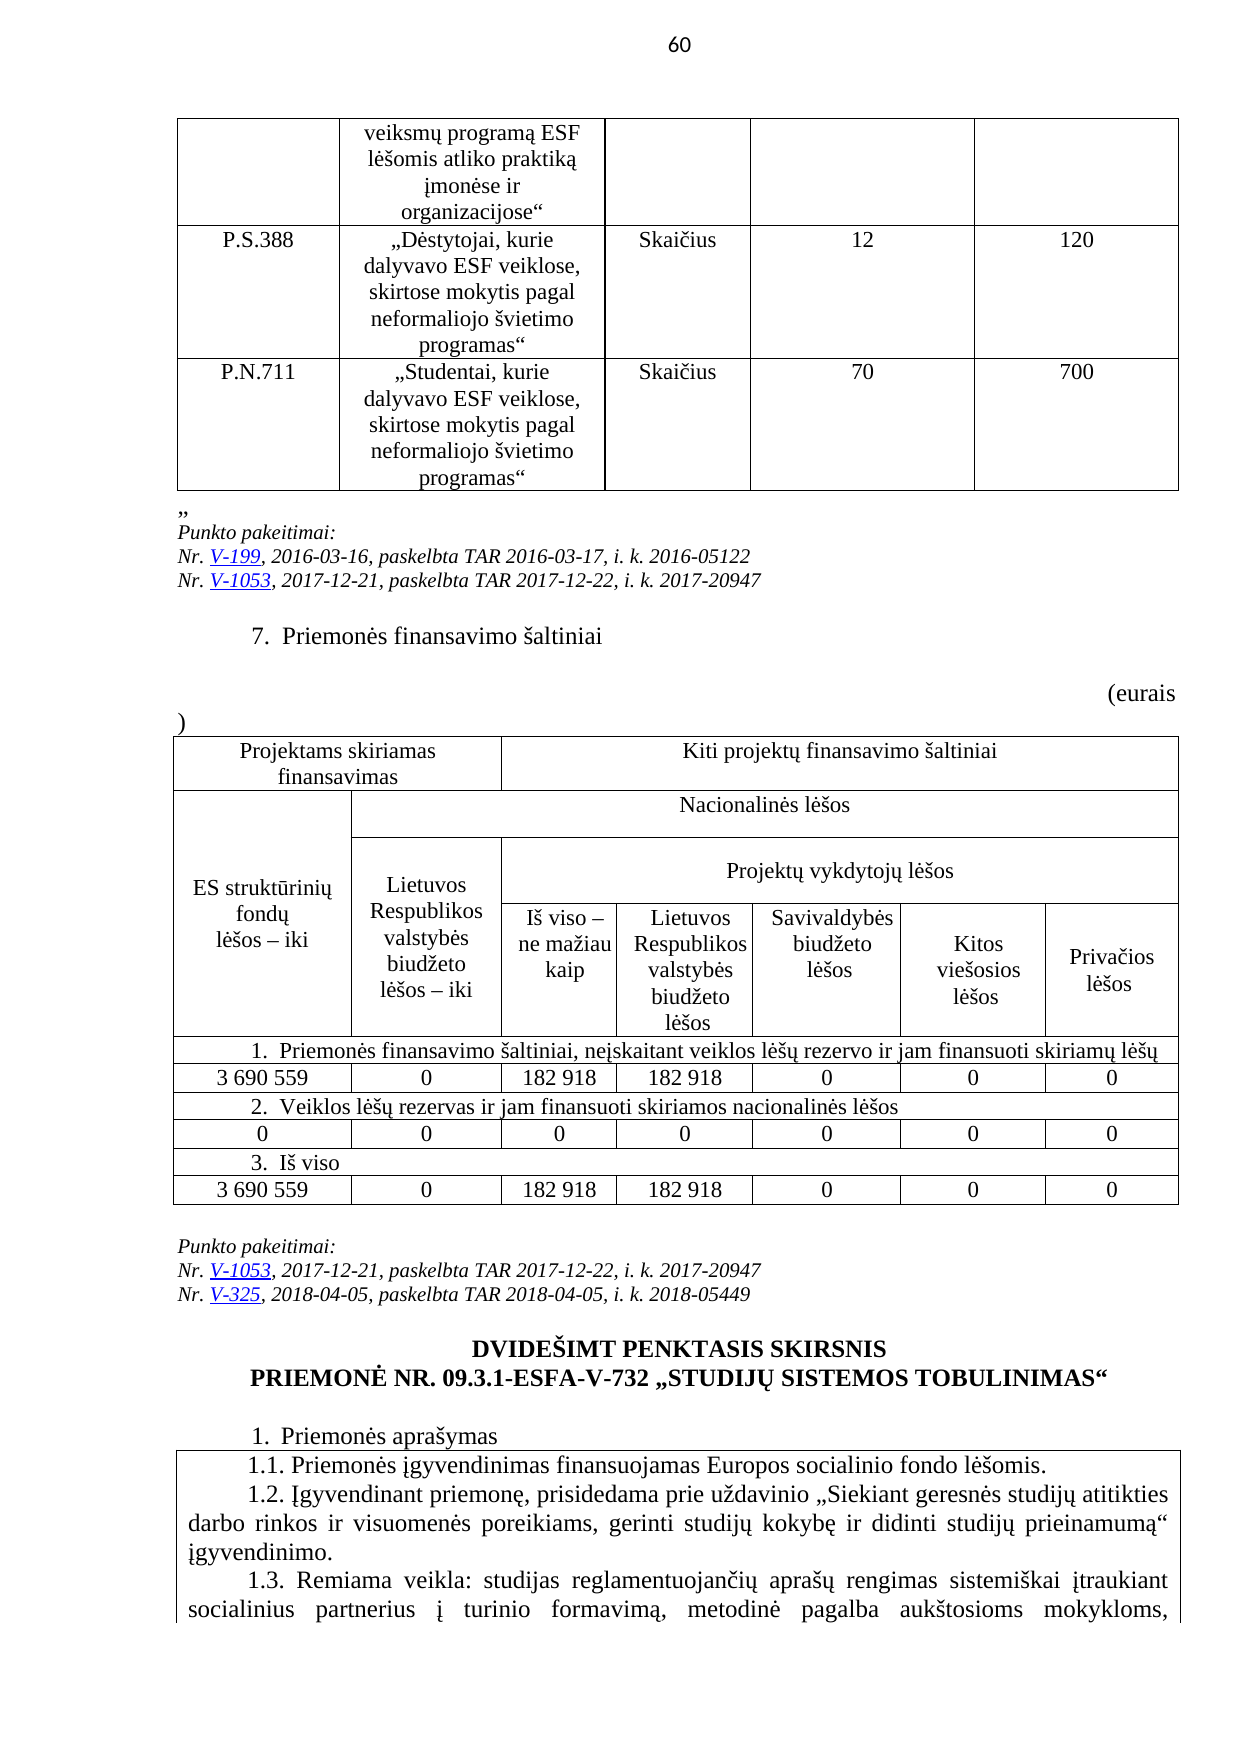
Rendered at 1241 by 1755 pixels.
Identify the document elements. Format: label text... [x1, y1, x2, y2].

text 7. Priemonės finansavimo šaltiniai [251, 621, 1181, 650]
table_cell „Studentai, kurie dalyvavo ESF veiklose, skirtose mokytis pagal neformaliojo švietimo programas“ [340, 359, 604, 490]
table_cell 182 918 [617, 1064, 752, 1092]
table_cell ES struktūrinių fondų lėšos – iki [174, 791, 351, 1036]
table_cell 0 [352, 1120, 501, 1148]
table_cell [975, 119, 1178, 224]
table_cell 3 690 559 [174, 1176, 351, 1204]
text (eurais) [177, 678, 1181, 736]
table_cell 1.2. Įgyvendinant priemonę, prisidedama prie uždavinio „Siekiant geresnės studijų atitikties darbo rinkos ir visuomenės poreikiams, gerinti studijų kokybę ir didinti studijų prieinamumą“ įgyvendinimo. [177, 1479, 1180, 1566]
table_cell 0 [901, 1176, 1045, 1204]
table_cell Nacionalinės lėšos [352, 791, 1178, 837]
table_cell Privačios lėšos [1046, 904, 1178, 1036]
table_cell 1.3. Remiama veikla: studijas reglamentuojančių aprašų rengimas sistemiškai įtraukiant socialinius partnerius į turinio formavimą, metodinė pagalba aukštosioms mokykloms, [177, 1566, 1180, 1623]
table_cell [751, 119, 974, 224]
table_cell 182 918 [617, 1176, 752, 1204]
table_cell 0 [1046, 1120, 1178, 1148]
table_cell 3 690 559 [174, 1064, 351, 1092]
table_cell P.S.388 [178, 226, 339, 357]
table_cell [606, 119, 750, 224]
table_cell 0 [352, 1176, 501, 1204]
table_cell 0 [174, 1120, 351, 1148]
table_cell 0 [1046, 1176, 1178, 1204]
table_cell Projektų vykdytojų lėšos [502, 838, 1178, 903]
table_cell Skaičius [606, 226, 750, 357]
table_cell „Dėstytojai, kurie dalyvavo ESF veiklose, skirtose mokytis pagal neformaliojo švietimo programas“ [340, 226, 604, 357]
table_cell Kitos viešosios lėšos [901, 904, 1045, 1036]
table_cell 12 [751, 226, 974, 357]
table_cell 1. Priemonės finansavimo šaltiniai, neįskaitant veiklos lėšų rezervo ir jam finansuoti skiriamų lėšų [174, 1037, 1178, 1063]
text „ [177, 491, 1181, 520]
table_header Projektams skiriamas finansavimas [174, 737, 501, 790]
table_cell 0 [753, 1064, 900, 1092]
text DVIDEŠIMT PENKTASIS SKIRSNIS [177, 1334, 1181, 1363]
table_cell 0 [617, 1120, 752, 1148]
text Nr. V-1053, 2017-12-21, paskelbta TAR 2017-12-22, i. k. 2017-20947 [177, 568, 1181, 592]
table_cell [178, 119, 339, 224]
table_cell veiksmų programą ESF lėšomis atliko praktiką įmonėse ir organizacijose“ [340, 119, 604, 224]
text Punkto pakeitimai: [177, 1233, 1181, 1258]
table_cell 0 [901, 1120, 1045, 1148]
table_cell 182 918 [502, 1064, 616, 1092]
text Nr. V-199, 2016-03-16, paskelbta TAR 2016-03-17, i. k. 2016-05122 [177, 544, 1181, 568]
text PRIEMONĖ NR. 09.3.1-ESFA-V-732 „STUDIJŲ SISTEMOS TOBULINIMAS“ [177, 1363, 1181, 1392]
table_cell 0 [901, 1064, 1045, 1092]
text 1. Priemonės aprašymas [251, 1421, 1181, 1449]
table_cell 70 [751, 359, 974, 490]
table_cell 182 918 [502, 1176, 616, 1204]
table_cell 0 [502, 1120, 616, 1148]
table_cell 120 [975, 226, 1178, 357]
table_cell Iš viso – ne mažiau kaip [502, 904, 616, 1036]
text Punkto pakeitimai: [177, 520, 1181, 544]
table_cell 0 [1046, 1064, 1178, 1092]
table_cell 0 [753, 1120, 900, 1148]
table_cell 3. Iš viso [174, 1149, 1178, 1175]
table_cell 0 [352, 1064, 501, 1092]
table_header 1.1. Priemonės įgyvendinimas finansuojamas Europos socialinio fondo lėšomis. [177, 1451, 1180, 1479]
table_cell 0 [753, 1176, 900, 1204]
table_cell Savivaldybės biudžeto lėšos [753, 904, 900, 1036]
table_cell Lietuvos Respublikos valstybės biudžeto lėšos – iki [352, 838, 501, 1036]
table_cell 700 [975, 359, 1178, 490]
table_header Kiti projektų finansavimo šaltiniai [502, 737, 1178, 790]
text Nr. V-325, 2018-04-05, paskelbta TAR 2018-04-05, i. k. 2018-05449 [177, 1282, 1181, 1306]
table_cell P.N.711 [178, 359, 339, 490]
text Nr. V-1053, 2017-12-21, paskelbta TAR 2017-12-22, i. k. 2017-20947 [177, 1258, 1181, 1282]
table_cell Lietuvos Respublikos valstybės biudžeto lėšos [617, 904, 752, 1036]
table_cell 2. Veiklos lėšų rezervas ir jam finansuoti skiriamos nacionalinės lėšos [174, 1093, 1178, 1119]
table_cell Skaičius [606, 359, 750, 490]
